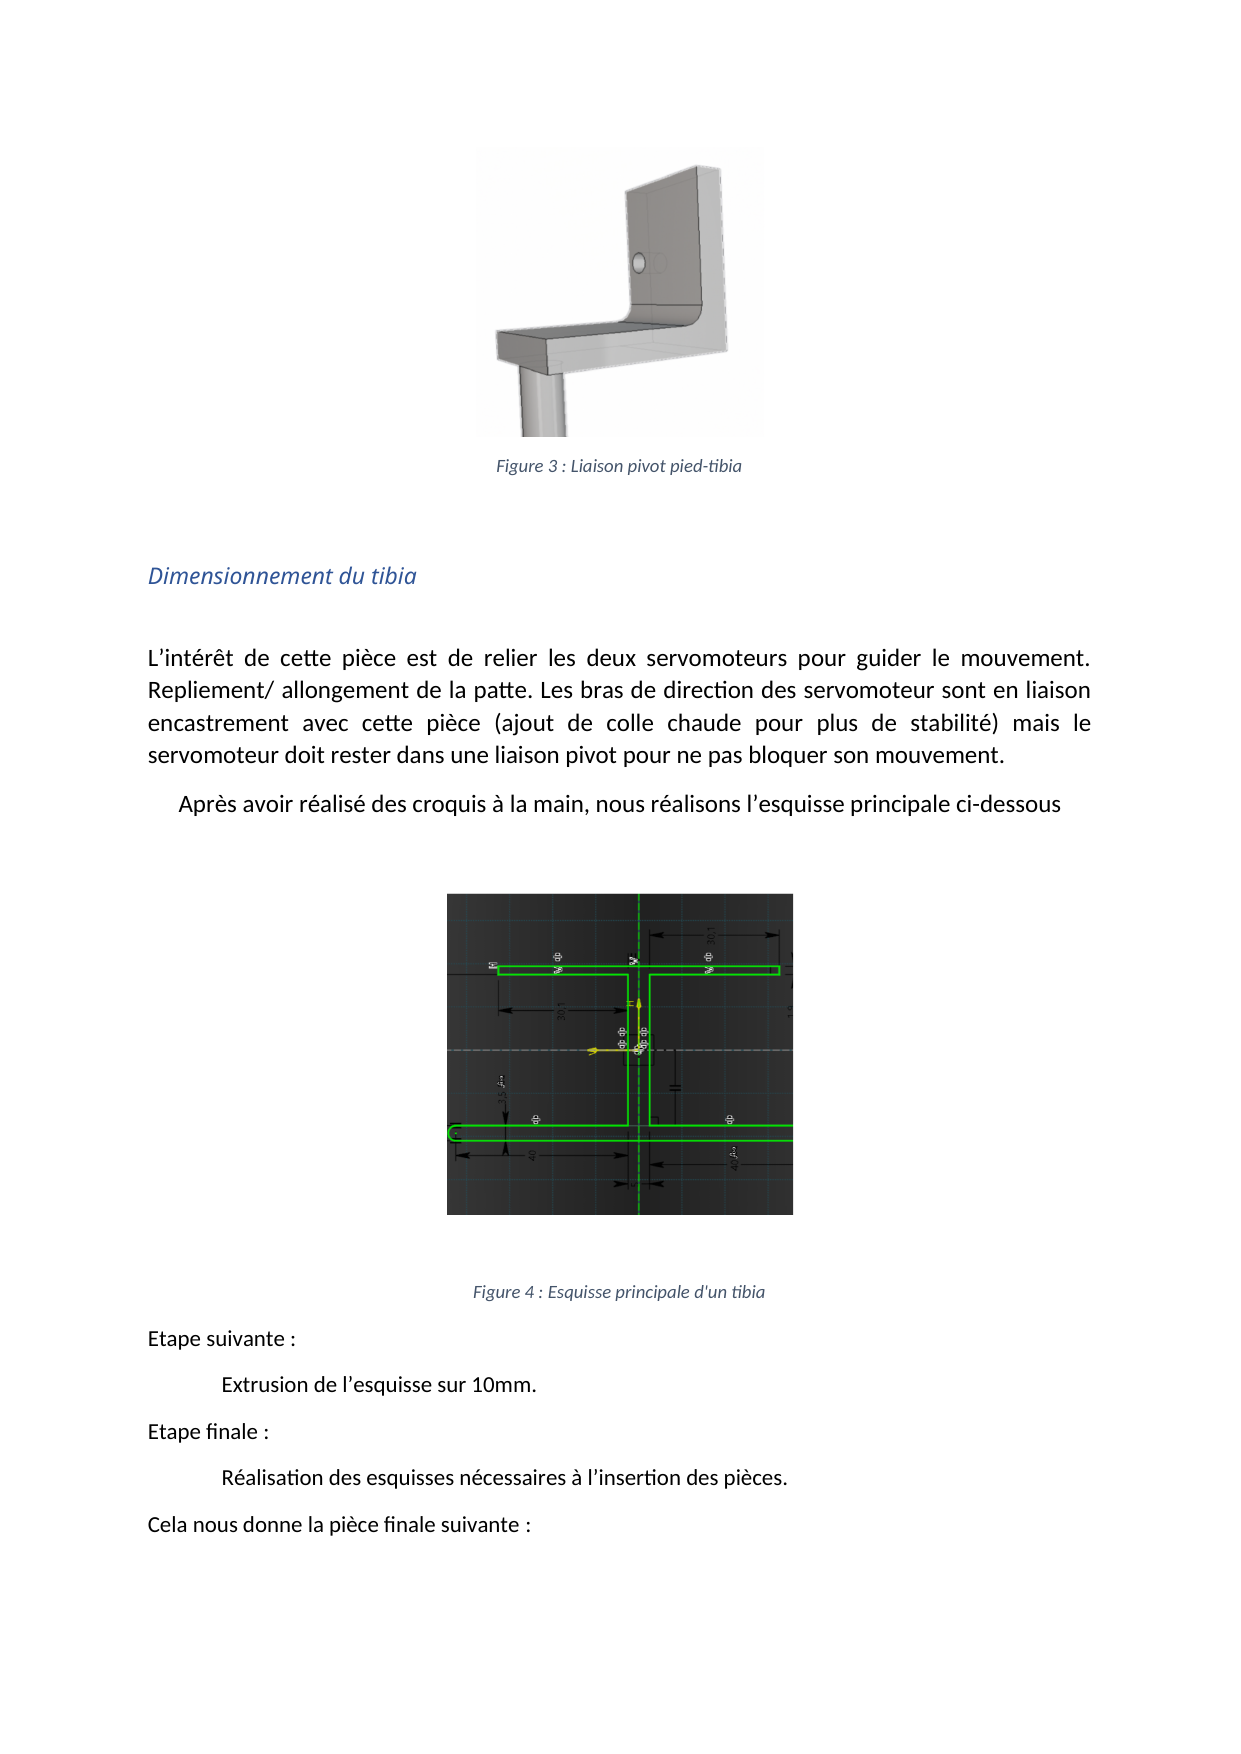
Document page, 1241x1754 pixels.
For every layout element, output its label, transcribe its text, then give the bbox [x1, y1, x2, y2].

text Etape suivante : [148, 1324, 1093, 1352]
text Extrusion de l’esquisse sur 10mm. [148, 1371, 1093, 1399]
picture [476, 147, 765, 437]
picture [447, 893, 794, 1215]
text Cela nous donne la pièce finale suivante : [148, 1510, 1093, 1538]
text Figure 4 : Esquisse principale d'un tibia [148, 1281, 1093, 1303]
text Après avoir réalisé des croquis à la main, nous réalisons l’esquisse principale ci-dessous [148, 788, 1093, 1262]
text Figure 3 : Liaison pivot pied-tibia [148, 455, 1093, 478]
subtitle Dimensionnement du tibia [148, 560, 1093, 592]
text L’intérêt de cette pièce est de relier les deux servomoteurs pour guider le mouvement. Repliement/ allongement de la patte. Les bras de direction des servomoteur sont en liaison encastrement avec cette pièce (ajout de colle chaude pour plus de stabilité) mais le servomoteur doit rester dans une liaison pivot pour ne pas bloquer son mouvement. [148, 642, 1093, 770]
text Etape finale : [148, 1417, 1093, 1445]
text Réalisation des esquisses nécessaires à l’insertion des pièces. [148, 1463, 1093, 1491]
